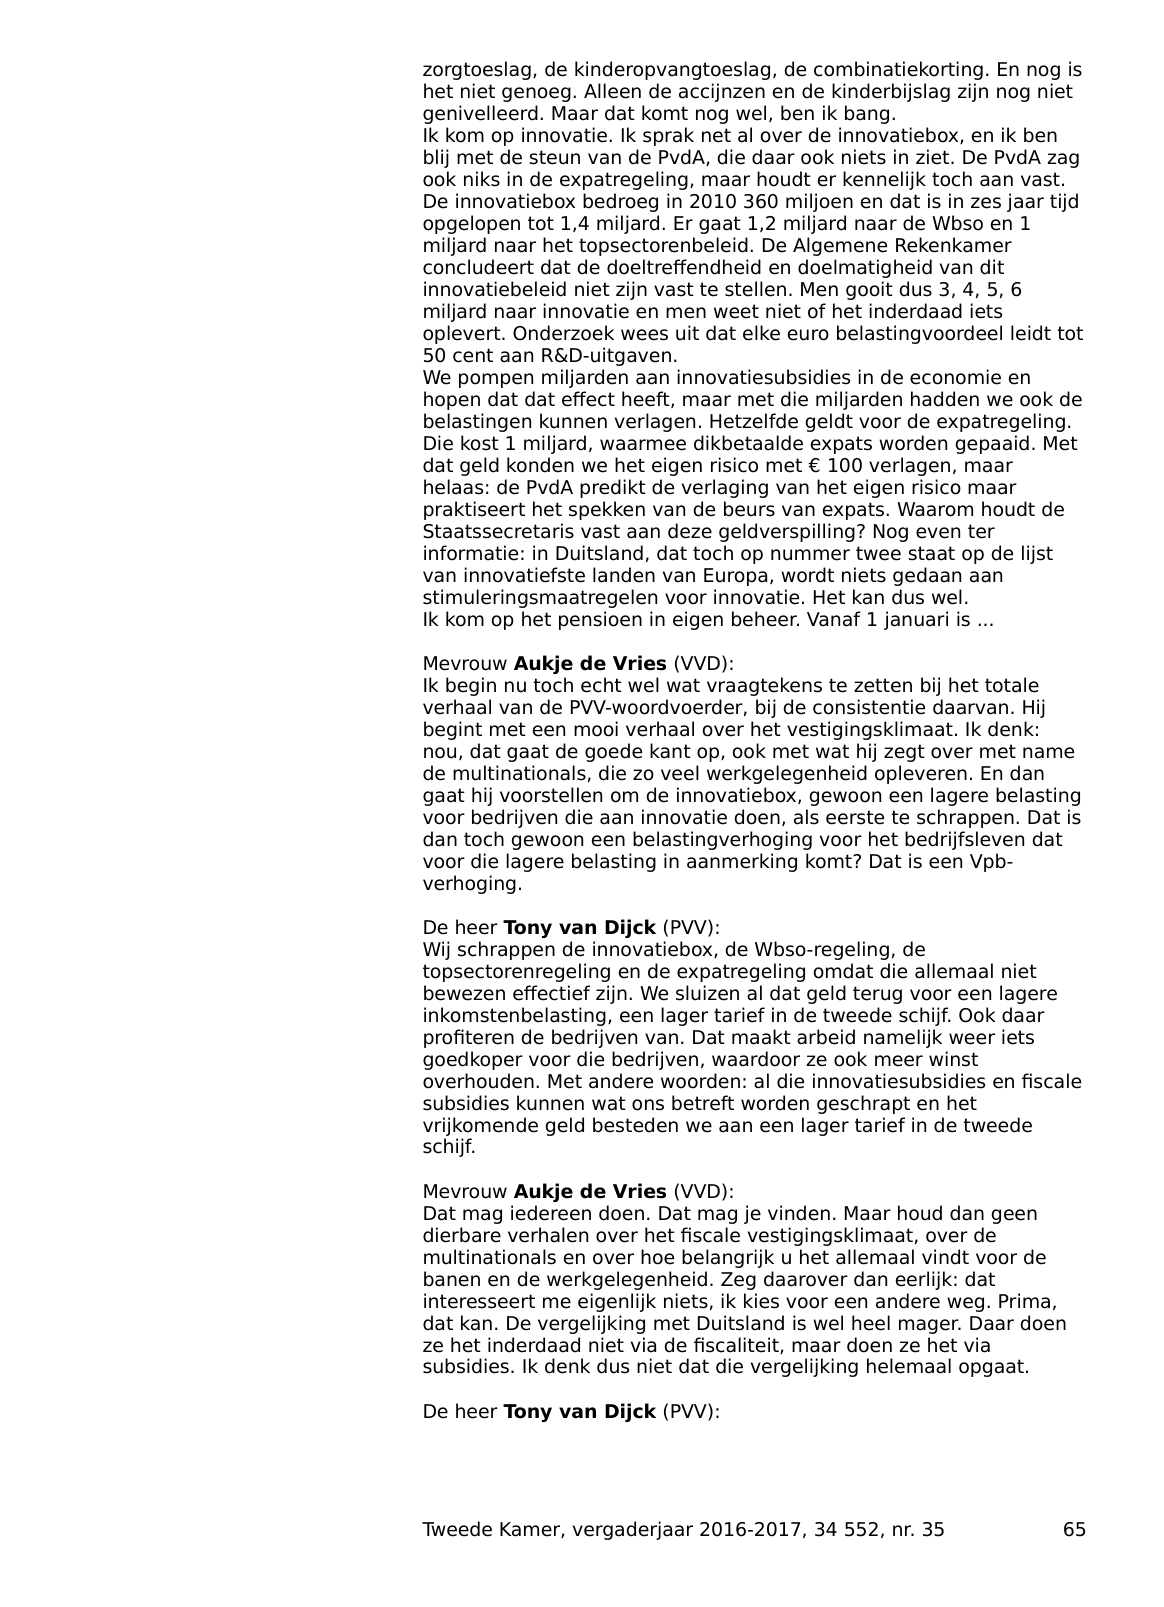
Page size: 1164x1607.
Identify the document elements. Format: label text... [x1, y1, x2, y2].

text Dat mag iedereen doen. Dat mag je vinden. Maar houd dan geen dierbare verhalen over het fiscale vestigingsklimaat, over de multinationals en over hoe belangrijk u het allemaal vindt voor de banen en de werkgelegenheid. Zeg daarover dan eerlijk: dat interesseert me eigenlijk niets, ik kies voor een andere weg. Prima, dat kan. De vergelijking met Duitsland is wel heel mager. Daar doen ze het inderdaad niet via de fiscaliteit, maar doen ze het via subsidies. Ik denk dus niet dat die vergelijking helemaal opgaat. [422, 1203, 1087, 1378]
text zorgtoeslag, de kinderopvangtoeslag, de combinatiekorting. En nog is het niet genoeg. Alleen de accijnzen en de kinderbijslag zijn nog niet genivelleerd. Maar dat komt nog wel, ben ik bang. [422, 59, 1087, 125]
text Mevrouw Aukje de Vries (VVD): [422, 1181, 1087, 1203]
text Ik kom op innovatie. Ik sprak net al over de innovatiebox, en ik ben blij met de steun van de PvdA, die daar ook niets in ziet. De PvdA zag ook niks in de expatregeling, maar houdt er kennelijk toch aan vast. De innovatiebox bedroeg in 2010 360 miljoen en dat is in zes jaar tijd opgelopen tot 1,4 miljard. Er gaat 1,2 miljard naar de Wbso en 1 miljard naar het topsectorenbeleid. De Algemene Rekenkamer concludeert dat de doeltreffendheid en doelmatigheid van dit innovatiebeleid niet zijn vast te stellen. Men gooit dus 3, 4, 5, 6 miljard naar innovatie en men weet niet of het inderdaad iets oplevert. Onderzoek wees uit dat elke euro belastingvoordeel leidt tot 50 cent aan R&D-uitgaven. [422, 125, 1087, 367]
text De heer Tony van Dijck (PVV): [422, 1401, 1087, 1423]
text Ik kom op het pensioen in eigen beheer. Vanaf 1 januari is ... [422, 608, 1087, 631]
text Ik begin nu toch echt wel wat vraagtekens te zetten bij het totale verhaal van de PVV-woordvoerder, bij de consistentie daarvan. Hij begint met een mooi verhaal over het vestigingsklimaat. Ik denk: nou, dat gaat de goede kant op, ook met wat hij zegt over met name de multinationals, die zo veel werkgelegenheid opleveren. En dan gaat hij voorstellen om de innovatiebox, gewoon een lagere belasting voor bedrijven die aan innovatie doen, als eerste te schrappen. Dat is dan toch gewoon een belastingverhoging voor het bedrijfsleven dat voor die lagere belasting in aanmerking komt? Dat is een Vpb-verhoging. [422, 675, 1087, 894]
text Mevrouw Aukje de Vries (VVD): [422, 653, 1087, 675]
text Wij schrappen de innovatiebox, de Wbso-regeling, de topsectorenregeling en de expatregeling omdat die allemaal niet bewezen effectief zijn. We sluizen al dat geld terug voor een lagere inkomstenbelasting, een lager tarief in de tweede schijf. Ook daar profiteren de bedrijven van. Dat maakt arbeid namelijk weer iets goedkoper voor die bedrijven, waardoor ze ook meer winst overhouden. Met andere woorden: al die innovatiesubsidies en fiscale subsidies kunnen wat ons betreft worden geschrapt en het vrijkomende geld besteden we aan een lager tarief in de tweede schijf. [422, 939, 1087, 1158]
text De heer Tony van Dijck (PVV): [422, 917, 1087, 939]
text We pompen miljarden aan innovatiesubsidies in de economie en hopen dat dat effect heeft, maar met die miljarden hadden we ook de belastingen kunnen verlagen. Hetzelfde geldt voor de expatregeling. Die kost 1 miljard, waarmee dikbetaalde expats worden gepaaid. Met dat geld konden we het eigen risico met € 100 verlagen, maar helaas: de PvdA predikt de verlaging van het eigen risico maar praktiseert het spekken van de beurs van expats. Waarom houdt de Staatssecretaris vast aan deze geldverspilling? Nog even ter informatie: in Duitsland, dat toch op nummer twee staat op de lijst van innovatiefste landen van Europa, wordt niets gedaan aan stimuleringsmaatregelen voor innovatie. Het kan dus wel. [422, 367, 1087, 608]
